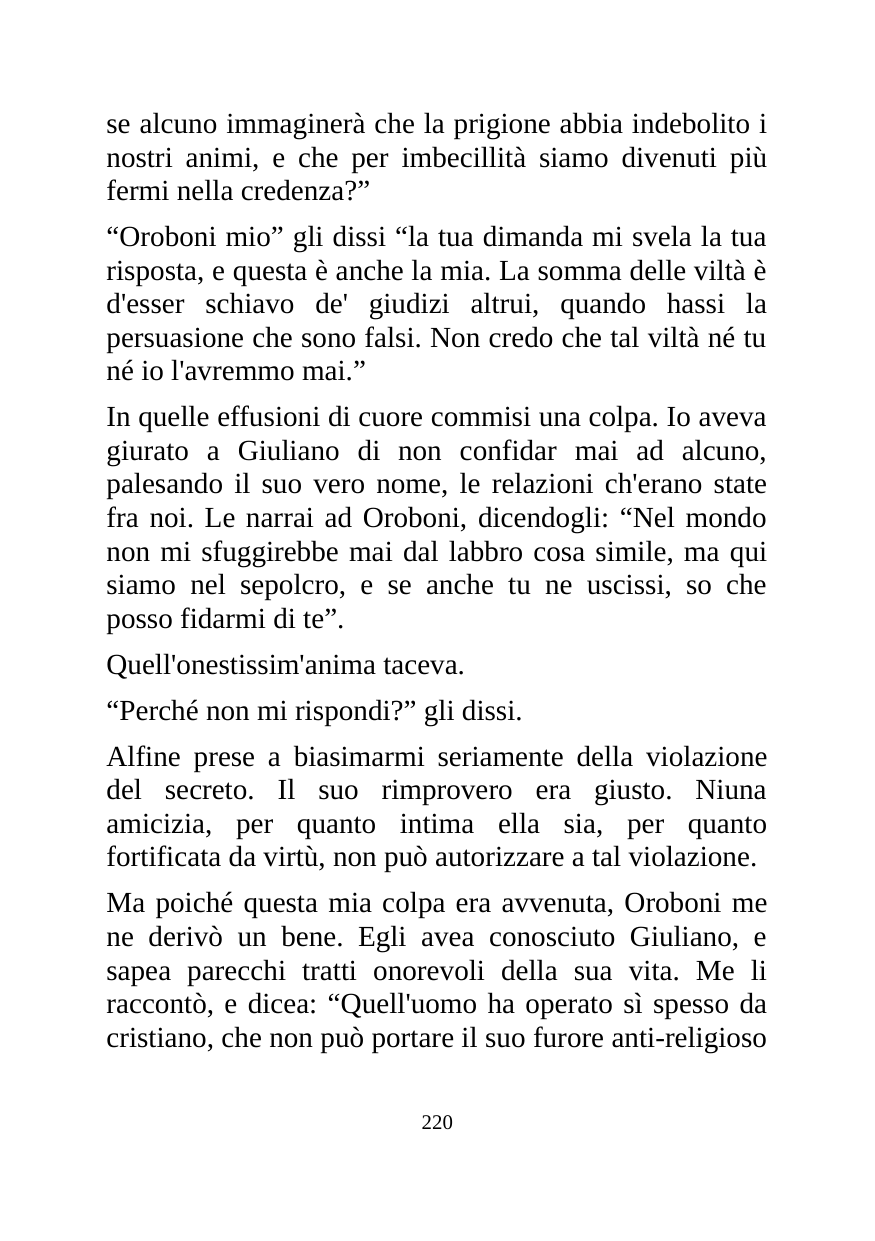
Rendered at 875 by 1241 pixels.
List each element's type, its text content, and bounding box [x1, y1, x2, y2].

text In quelle effusioni di cuore commisi una colpa. Io aveva giurato a Giuliano di non confidar mai ad alcuno, palesando il suo vero nome, le relazioni ch'erano state fra noi. Le narrai ad Oroboni, dicendogli: “Nel mondo non mi sfuggirebbe mai dal labbro cosa simile, ma qui siamo nel sepolcro, e se anche tu ne uscissi, so che posso fidarmi di te”. [106, 399, 768, 634]
text se alcuno immaginerà che la prigione abbia indebolito i nostri animi, e che per imbecillità siamo divenuti più fermi nella credenza?” [106, 106, 768, 207]
text Quell'onestissim'anima taceva. [106, 647, 768, 680]
text “Oroboni mio” gli dissi “la tua dimanda mi svela la tua risposta, e questa è anche la mia. La somma delle viltà è d'esser schiavo de' giudizi altrui, quando hassi la persuasione che sono falsi. Non credo che tal viltà né tu né io l'avremmo mai.” [106, 219, 768, 387]
text Alfine prese a biasimarmi seriamente della violazione del secreto. Il suo rimprovero era giusto. Niuna amicizia, per quanto intima ella sia, per quanto fortificata da virtù, non può autorizzare a tal violazione. [106, 739, 768, 873]
text “Perché non mi rispondi?” gli dissi. [106, 693, 768, 726]
text Ma poiché questa mia colpa era avvenuta, Oroboni me ne derivò un bene. Egli avea conosciuto Giuliano, e sapea parecchi tratti onorevoli della sua vita. Me li raccontò, e dicea: “Quell'uomo ha operato sì spesso da cristiano, che non può portare il suo furore anti-religioso [106, 886, 768, 1053]
